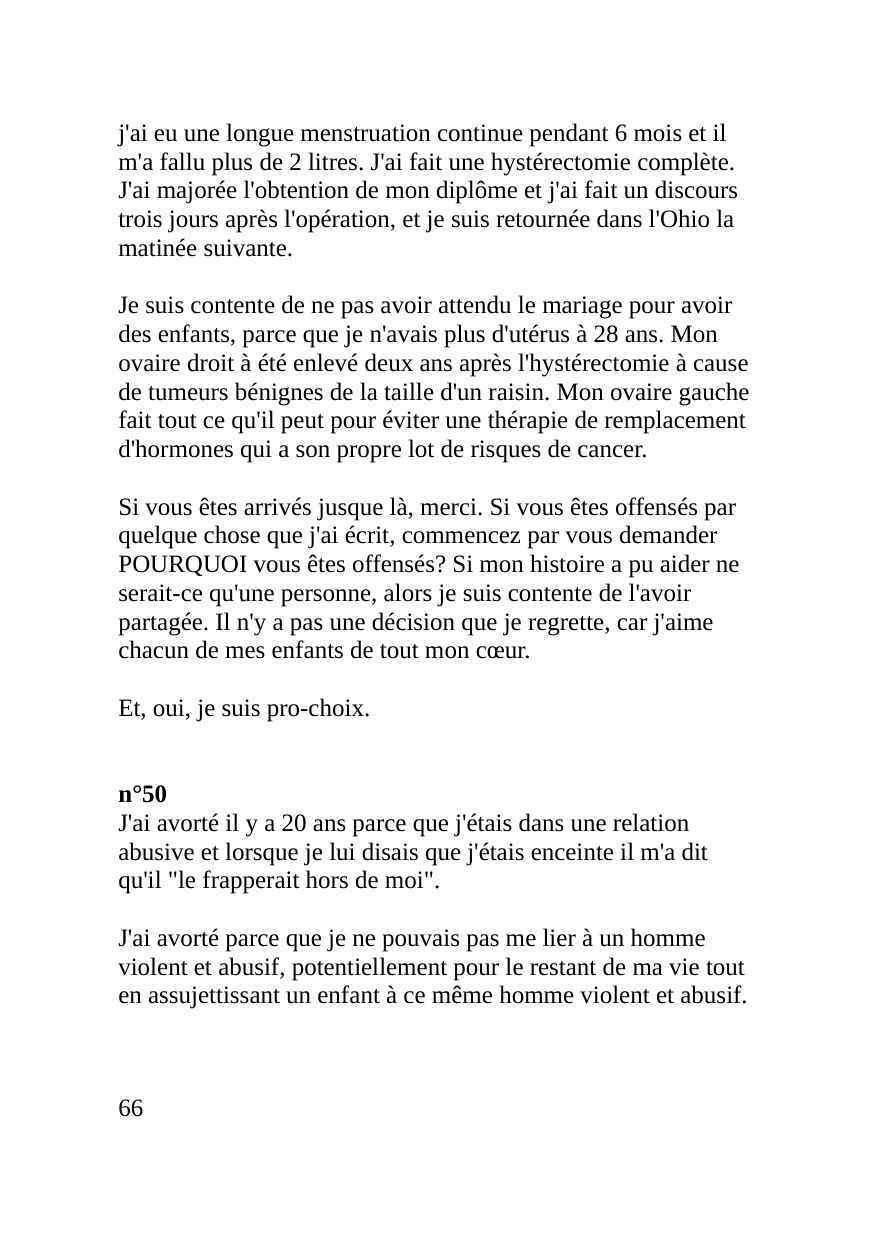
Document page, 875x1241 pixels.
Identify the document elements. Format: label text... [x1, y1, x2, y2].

text n°50 [118, 779, 756, 808]
text Je suis contente de ne pas avoir attendu le mariage pour avoir des enfants, parce que je n'avais plus d'utérus à 28 ans. Mon ovaire droit à été enlevé deux ans après l'hystérectomie à cause de tumeurs bénignes de la taille d'un raisin. Mon ovaire gauche fait tout ce qu'il peut pour éviter une thérapie de remplacement d'hormones qui a son propre lot de risques de cancer. [118, 291, 756, 463]
text Et, oui, je suis pro-choix. [118, 693, 756, 722]
text Si vous êtes arrivés jusque là, merci. Si vous êtes offensés par quelque chose que j'ai écrit, commencez par vous demander POURQUOI vous êtes offensés? Si mon histoire a pu aider ne serait-ce qu'une personne, alors je suis contente de l'avoir partagée. Il n'y a pas une décision que je regrette, car j'aime chacun de mes enfants de tout mon cœur. [118, 492, 756, 664]
text J'ai avorté parce que je ne pouvais pas me lier à un homme violent et abusif, potentiellement pour le restant de ma vie tout en assujettissant un enfant à ce même homme violent et abusif. [118, 923, 756, 1009]
text j'ai eu une longue menstruation continue pendant 6 mois et il m'a fallu plus de 2 litres. J'ai fait une hystérectomie complète. J'ai majorée l'obtention de mon diplôme et j'ai fait un discours trois jours après l'opération, et je suis retournée dans l'Ohio la matinée suivante. [118, 118, 756, 262]
text J'ai avorté il y a 20 ans parce que j'étais dans une relation abusive et lorsque je lui disais que j'étais enceinte il m'a dit qu'il "le frapperait hors de moi". [118, 808, 756, 894]
